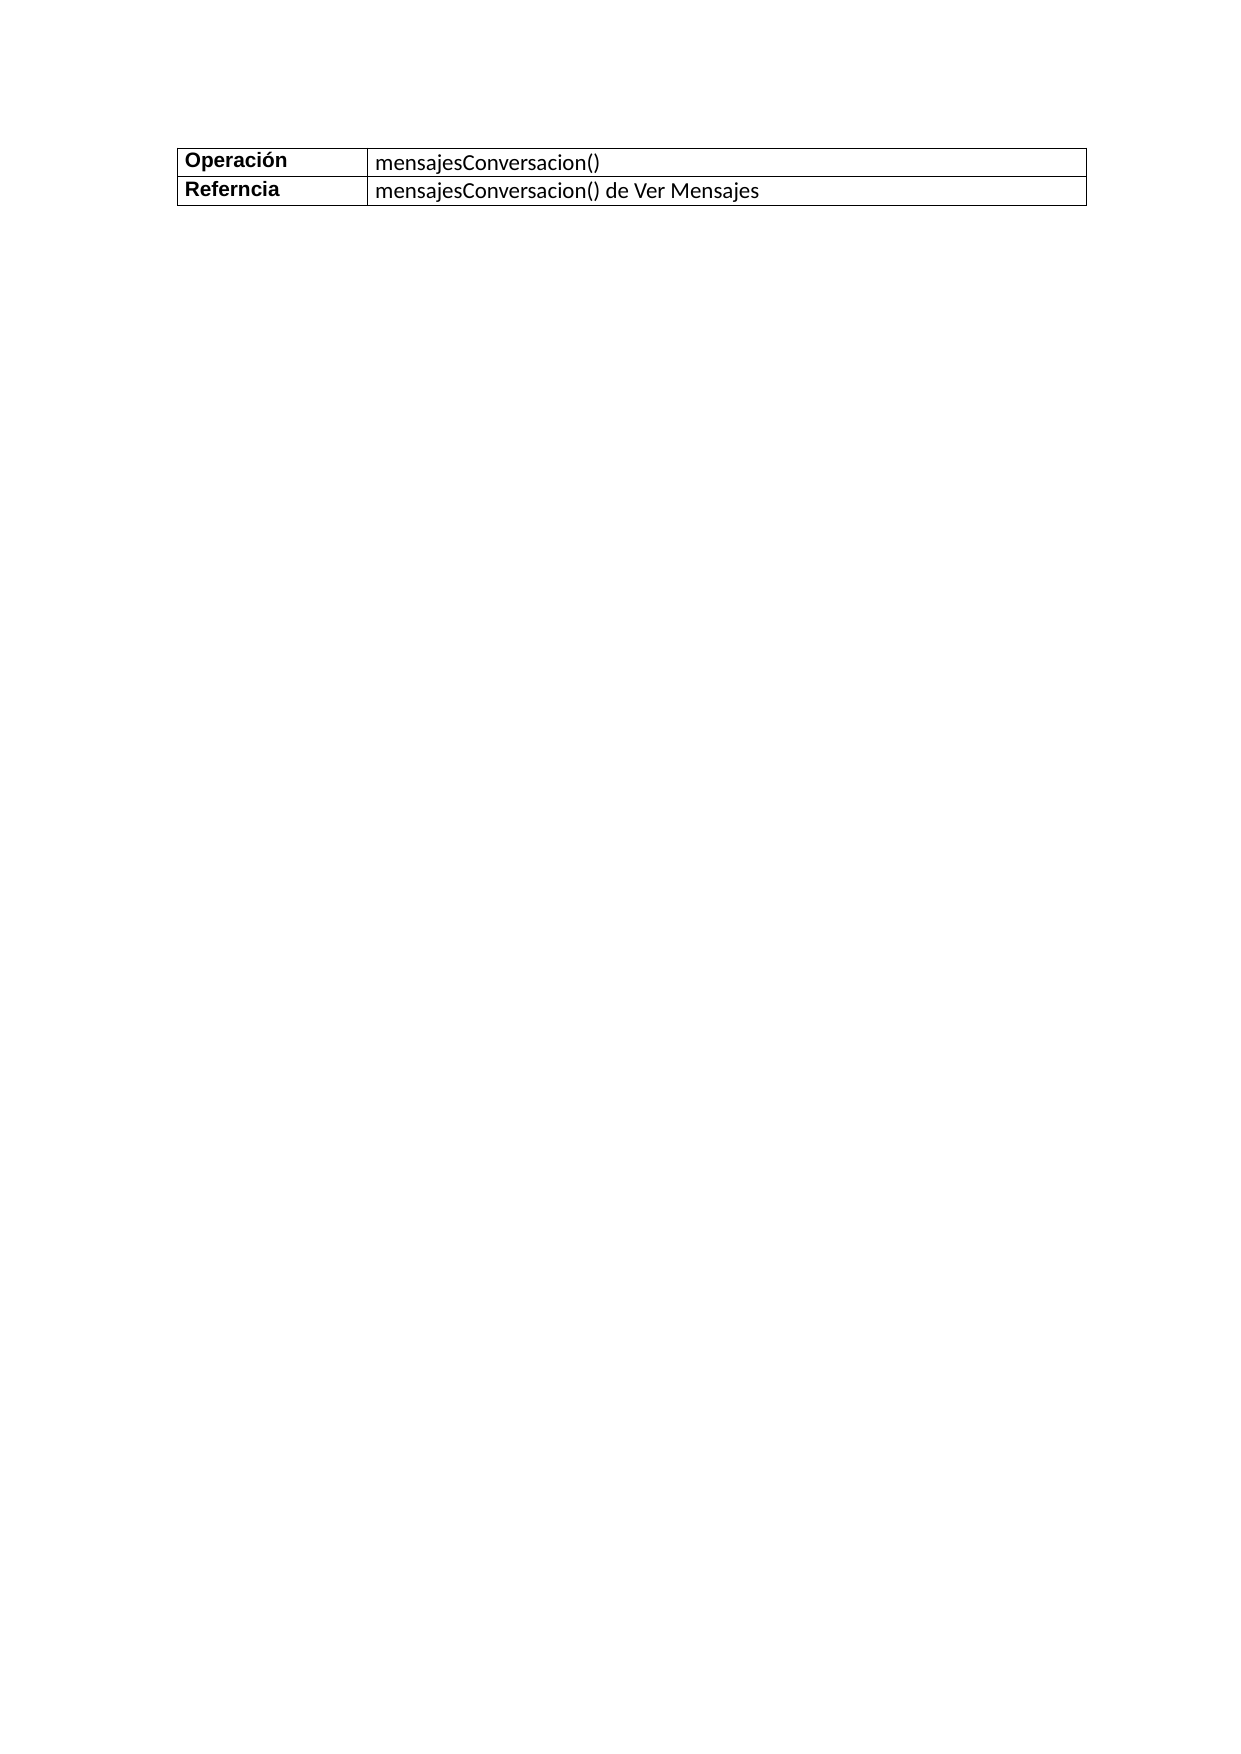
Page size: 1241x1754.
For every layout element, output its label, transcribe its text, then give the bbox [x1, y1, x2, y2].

table_cell Operación [178, 149, 367, 176]
table_cell mensajesConversacion() [368, 149, 1086, 176]
table_cell mensajesConversacion() de Ver Mensajes [368, 177, 1086, 205]
table_cell Referncia [178, 177, 367, 205]
